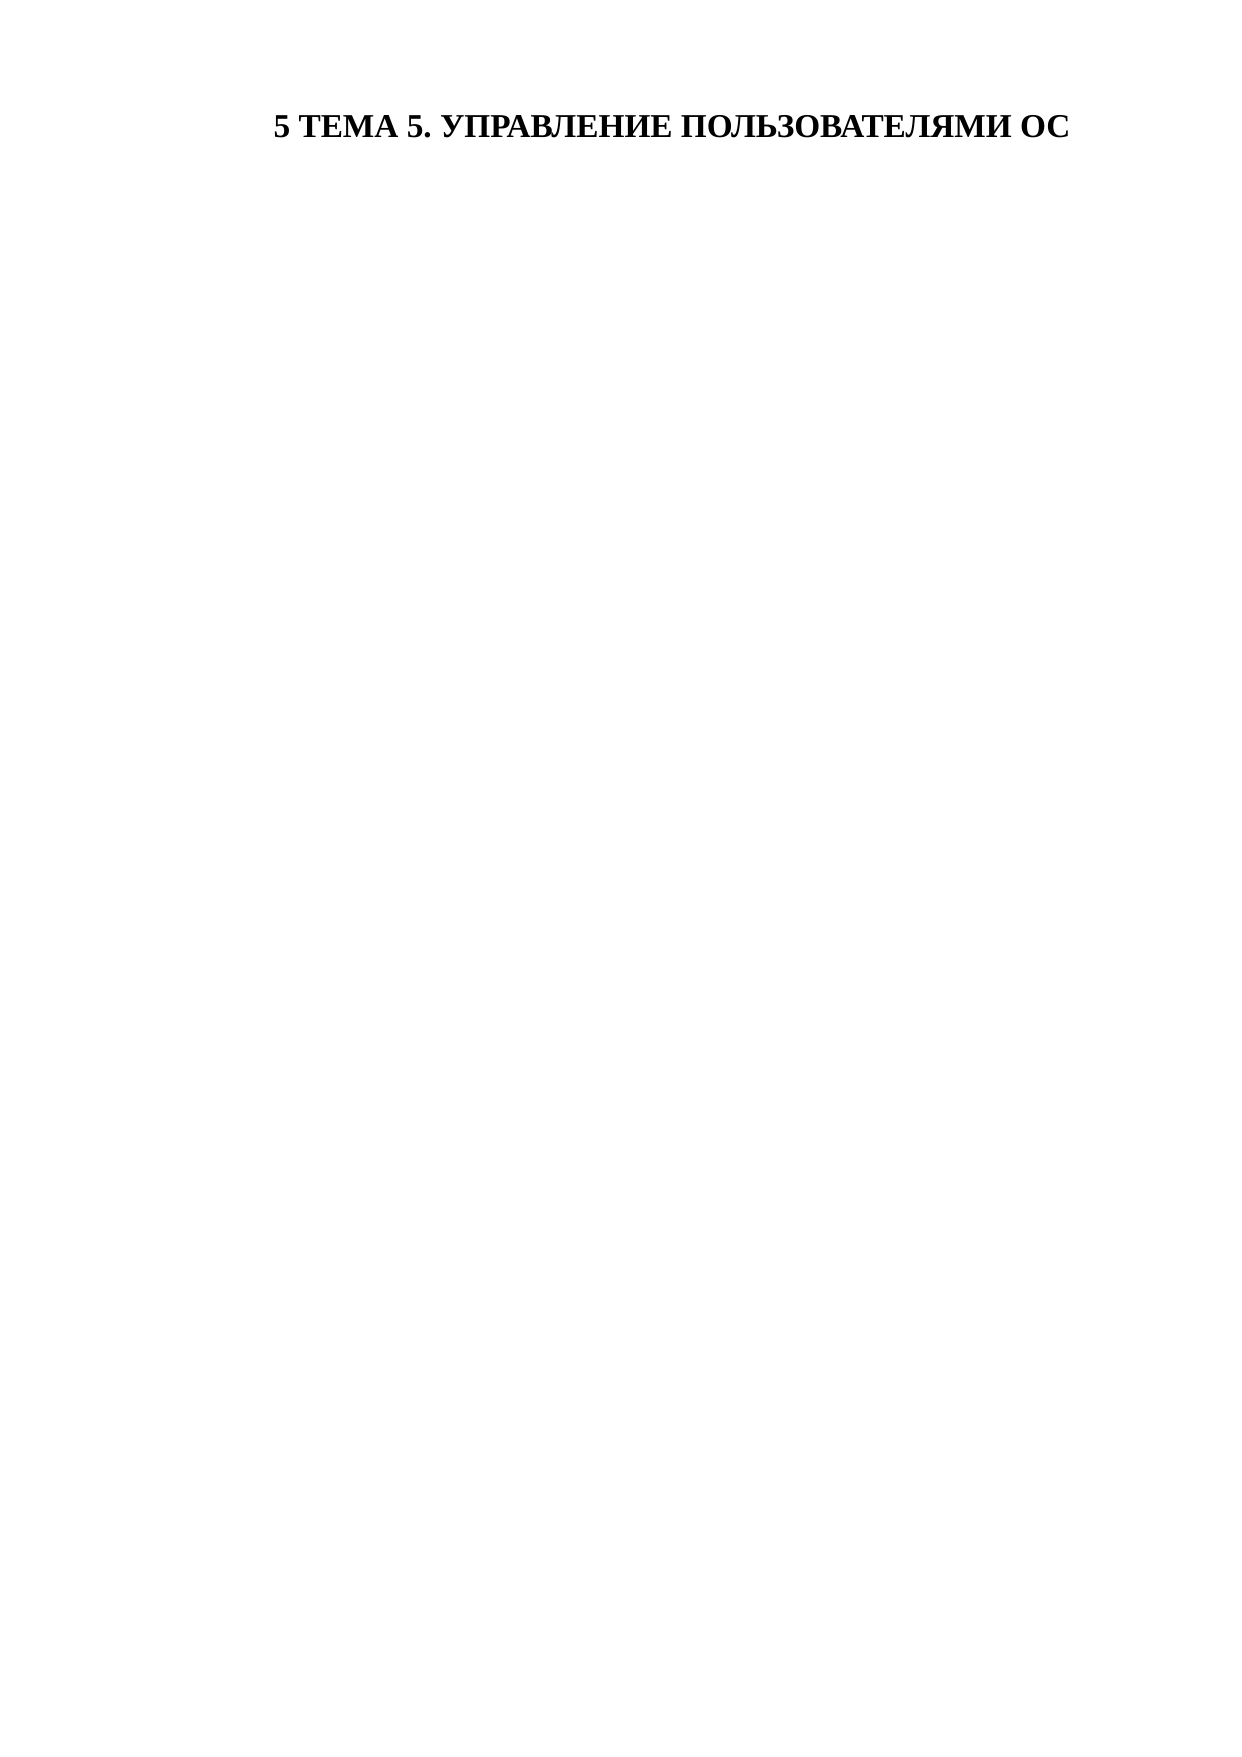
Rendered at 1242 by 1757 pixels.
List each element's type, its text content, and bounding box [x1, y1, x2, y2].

subtitle 5 ТЕМА 5. УПРАВЛЕНИЕ ПОЛЬЗОВАТЕЛЯМИ ОС [102, 106, 1242, 144]
